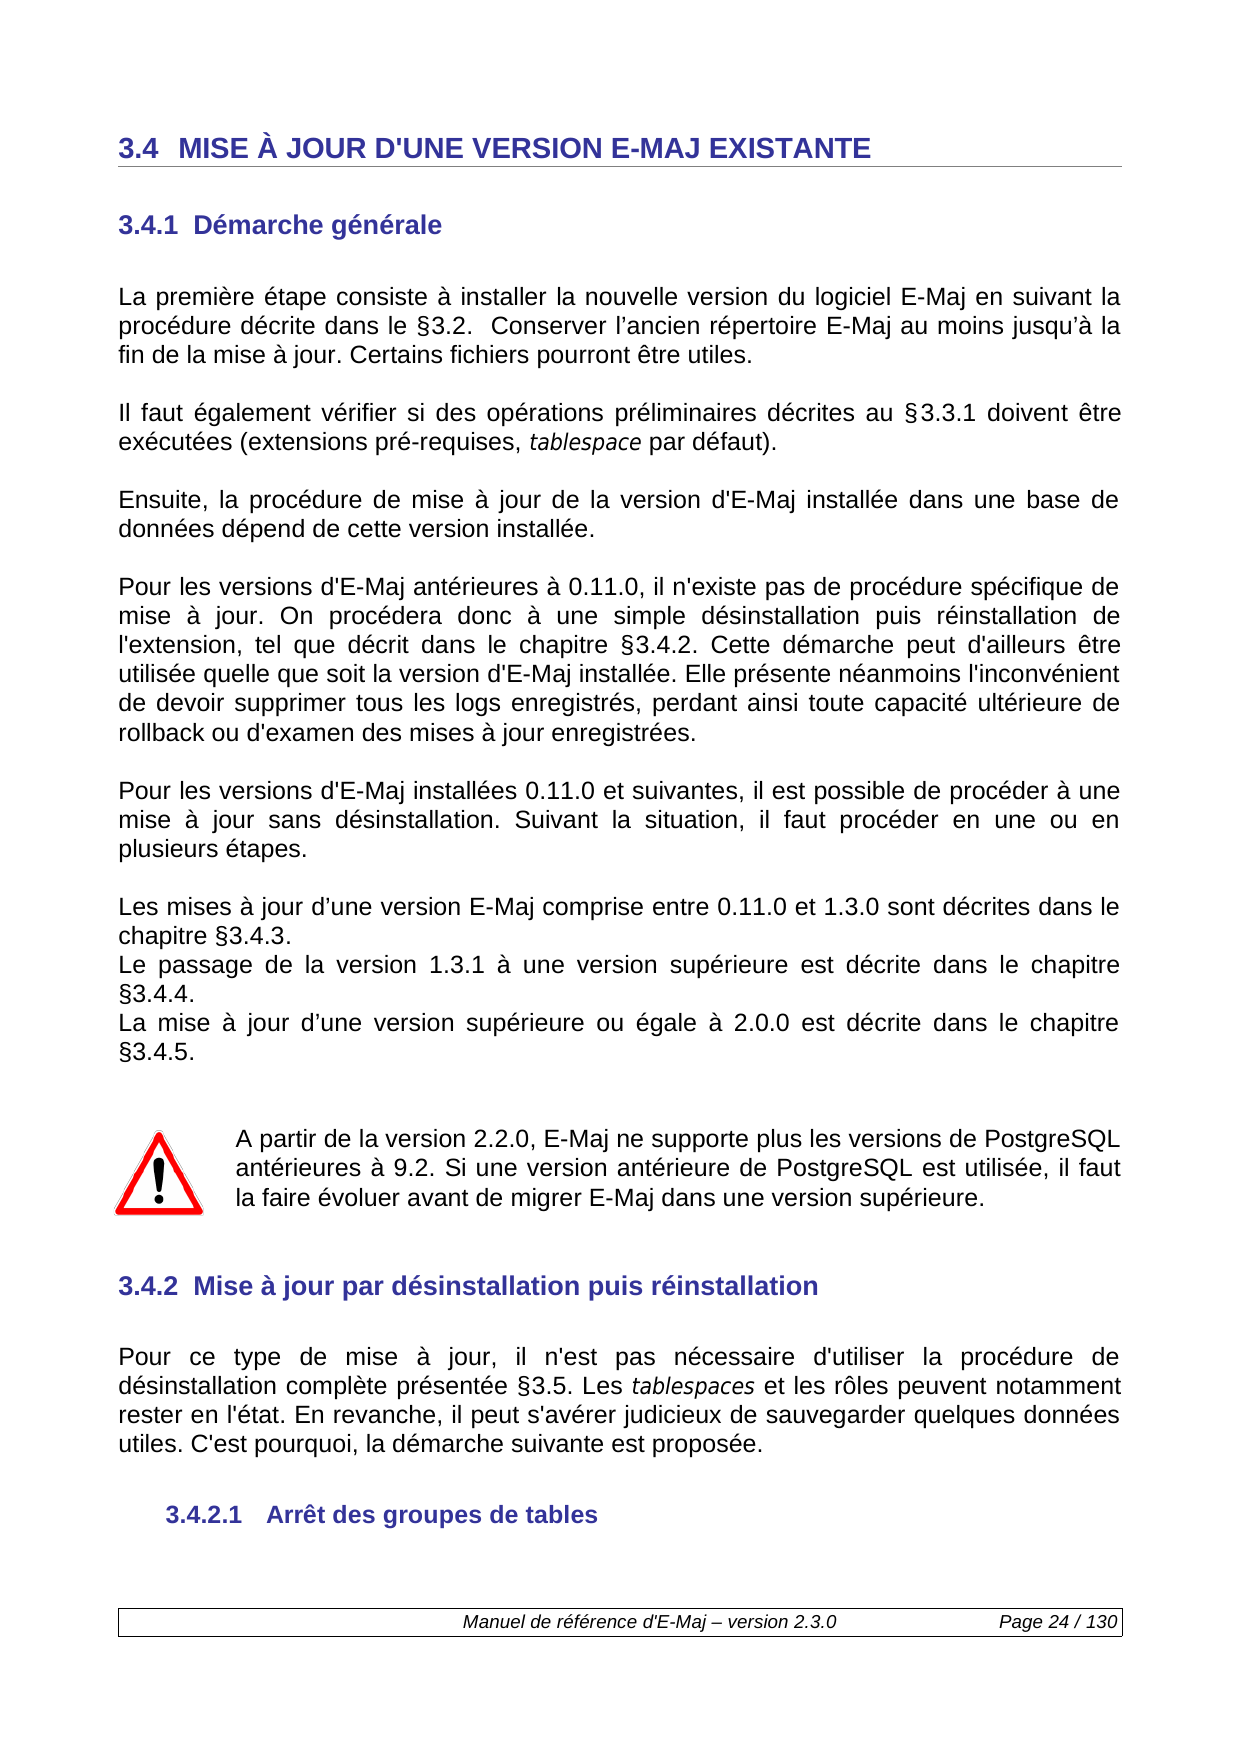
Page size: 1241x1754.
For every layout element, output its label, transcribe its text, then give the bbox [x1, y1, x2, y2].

subtitle Démarche générale [118, 209, 1122, 240]
text Pour les versions d'E-Maj antérieures à 0.11.0, il n'existe pas de procédure spécifique de mise à jour. On procédera donc à une simple désinstallation puis réinstallation de l'extension, tel que décrit dans le chapitre §3.4.2. Cette démarche peut d'ailleurs être utilisée quelle que soit la version d'E-Maj installée. Elle présente néanmoins l'inconvénient de devoir supprimer tous les logs enregistrés, perdant ainsi toute capacité ultérieure de rollback ou d'examen des mises à jour enregistrées. [118, 572, 1122, 746]
text Pour les versions d'E-Maj installées 0.11.0 et suivantes, il est possible de procéder à une mise à jour sans désinstallation. Suivant la situation, il faut procéder en une ou en plusieurs étapes. [118, 776, 1122, 863]
text La première étape consiste à installer la nouvelle version du logiciel E-Maj en suivant la procédure décrite dans le §3.2. Conserver l’ancien répertoire E-Maj au moins jusqu’à la fin de la mise à jour. Certains fichiers pourront être utiles. [118, 281, 1122, 369]
picture [113, 1130, 204, 1216]
text Les mises à jour d’une version E-Maj comprise entre 0.11.0 et 1.3.0 sont décrites dans le chapitre §3.4.3. [118, 892, 1122, 950]
text La mise à jour d’une version supérieure ou égale à 2.0.0 est décrite dans le chapitre §3.4.5. [118, 1008, 1122, 1066]
subtitle Arrêt des groupes de tables [165, 1500, 1122, 1529]
subtitle Mise à jour par désinstallation puis réinstallation [118, 1269, 1122, 1301]
subtitle Mise à jour d'une version E-Maj existante [118, 131, 1122, 166]
text Pour ce type de mise à jour, il n'est pas nécessaire d'utiliser la procédure de désinstallation complète présentée §3.5. Les tablespaces et les rôles peuvent notamment rester en l'état. En revanche, il peut s'avérer judicieux de sauvegarder quelques données utiles. C'est pourquoi, la démarche suivante est proposée. [118, 1342, 1122, 1458]
text Le passage de la version 1.3.1 à une version supérieure est décrite dans le chapitre §3.4.4. [118, 950, 1122, 1008]
text A partir de la version 2.2.0, E-Maj ne supporte plus les versions de PostgreSQL antérieures à 9.2. Si une version antérieure de PostgreSQL est utilisée, il faut la faire évoluer avant de migrer E-Maj dans une version supérieure. [235, 1124, 1122, 1211]
list Il faut également vérifier si des opérations préliminaires décrites au §3.3.1 doivent être exécutées (extensions pré-requises, tablespace par défaut). [118, 398, 1122, 456]
text Ensuite, la procédure de mise à jour de la version d'E-Maj installée dans une base de données dépend de cette version installée. [118, 485, 1122, 543]
